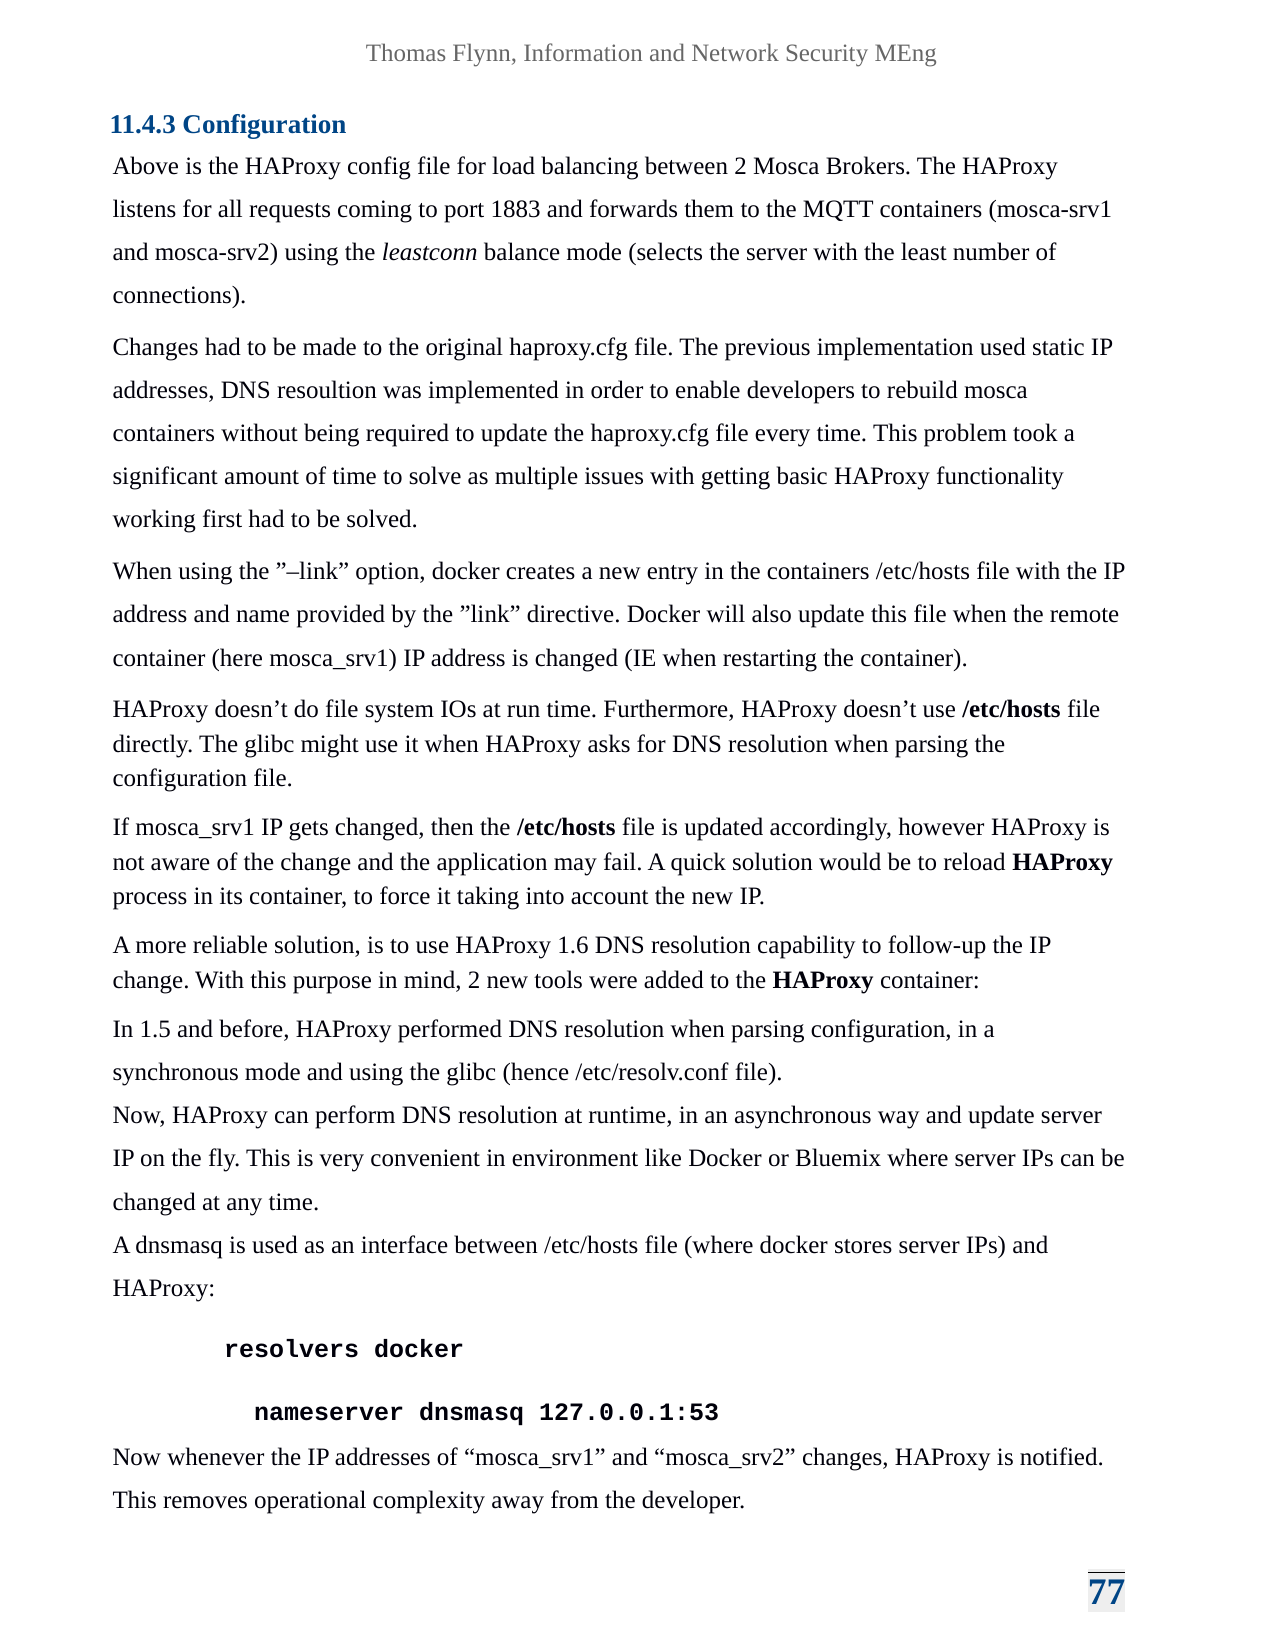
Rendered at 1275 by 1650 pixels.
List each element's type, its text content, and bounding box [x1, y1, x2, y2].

subtitle 11.4.3 Configuration [109, 108, 1125, 139]
text nameserver dnsmasq 127.0.0.1:53 [112, 1400, 1125, 1428]
text In 1.5 and before, HAProxy performed DNS resolution when parsing configuration, in a synchronous mode and using the glibc (hence /etc/resolv.conf file). Now, HAProxy can perform DNS resolution at runtime, in an asynchronous way and update server IP on the fly. This is very convenient in environment like Docker or Bluemix where server IPs can be changed at any time. A dnsmasq is used as an interface between /etc/hosts file (where docker stores server IPs) and HAProxy: [112, 1014, 1125, 1302]
text Changes had to be made to the original haproxy.cfg file. The previous implementation used static IP addresses, DNS resoultion was implemented in order to enable developers to rebuild mosca containers without being required to update the haproxy.cfg file every time. This problem took a significant amount of time to solve as multiple issues with getting basic HAProxy functionality working first had to be solved. [112, 332, 1125, 533]
text A more reliable solution, is to use HAProxy 1.6 DNS resolution capability to follow-up the IP change. With this purpose in mind, 2 new tools were added to the HAProxy container: [112, 931, 1125, 994]
text HAProxy doesn’t do file system IOs at run time. Furthermore, HAProxy doesn’t use /etc/hosts file directly. The glibc might use it when HAProxy asks for DNS resolution when parsing the configuration file. [112, 694, 1125, 792]
text Above is the HAProxy config file for load balancing between 2 Mosca Brokers. The HAProxy listens for all requests coming to port 1883 and forwards them to the MQTT containers (mosca-srv1 and mosca-srv2) using the leastconn balance mode (selects the server with the least number of connections). [112, 151, 1125, 309]
text Now whenever the IP addresses of “mosca_srv1” and “mosca_srv2” changes, HAProxy is notified. This removes operational complexity away from the developer. [112, 1442, 1125, 1514]
text If mosca_srv1 IP gets changed, then the /etc/hosts file is updated accordingly, however HAProxy is not aware of the change and the application may fail. A quick solution would be to reload HAProxy process in its container, to force it taking into account the new IP. [112, 812, 1125, 910]
text When using the ”–link” option, docker creates a new entry in the containers /etc/hosts file with the IP address and name provided by the ”link” directive. Docker will also update this file when the remote container (here mosca_srv1) IP address is changed (IE when restarting the container). [112, 556, 1125, 671]
text resolvers docker [112, 1337, 1125, 1365]
